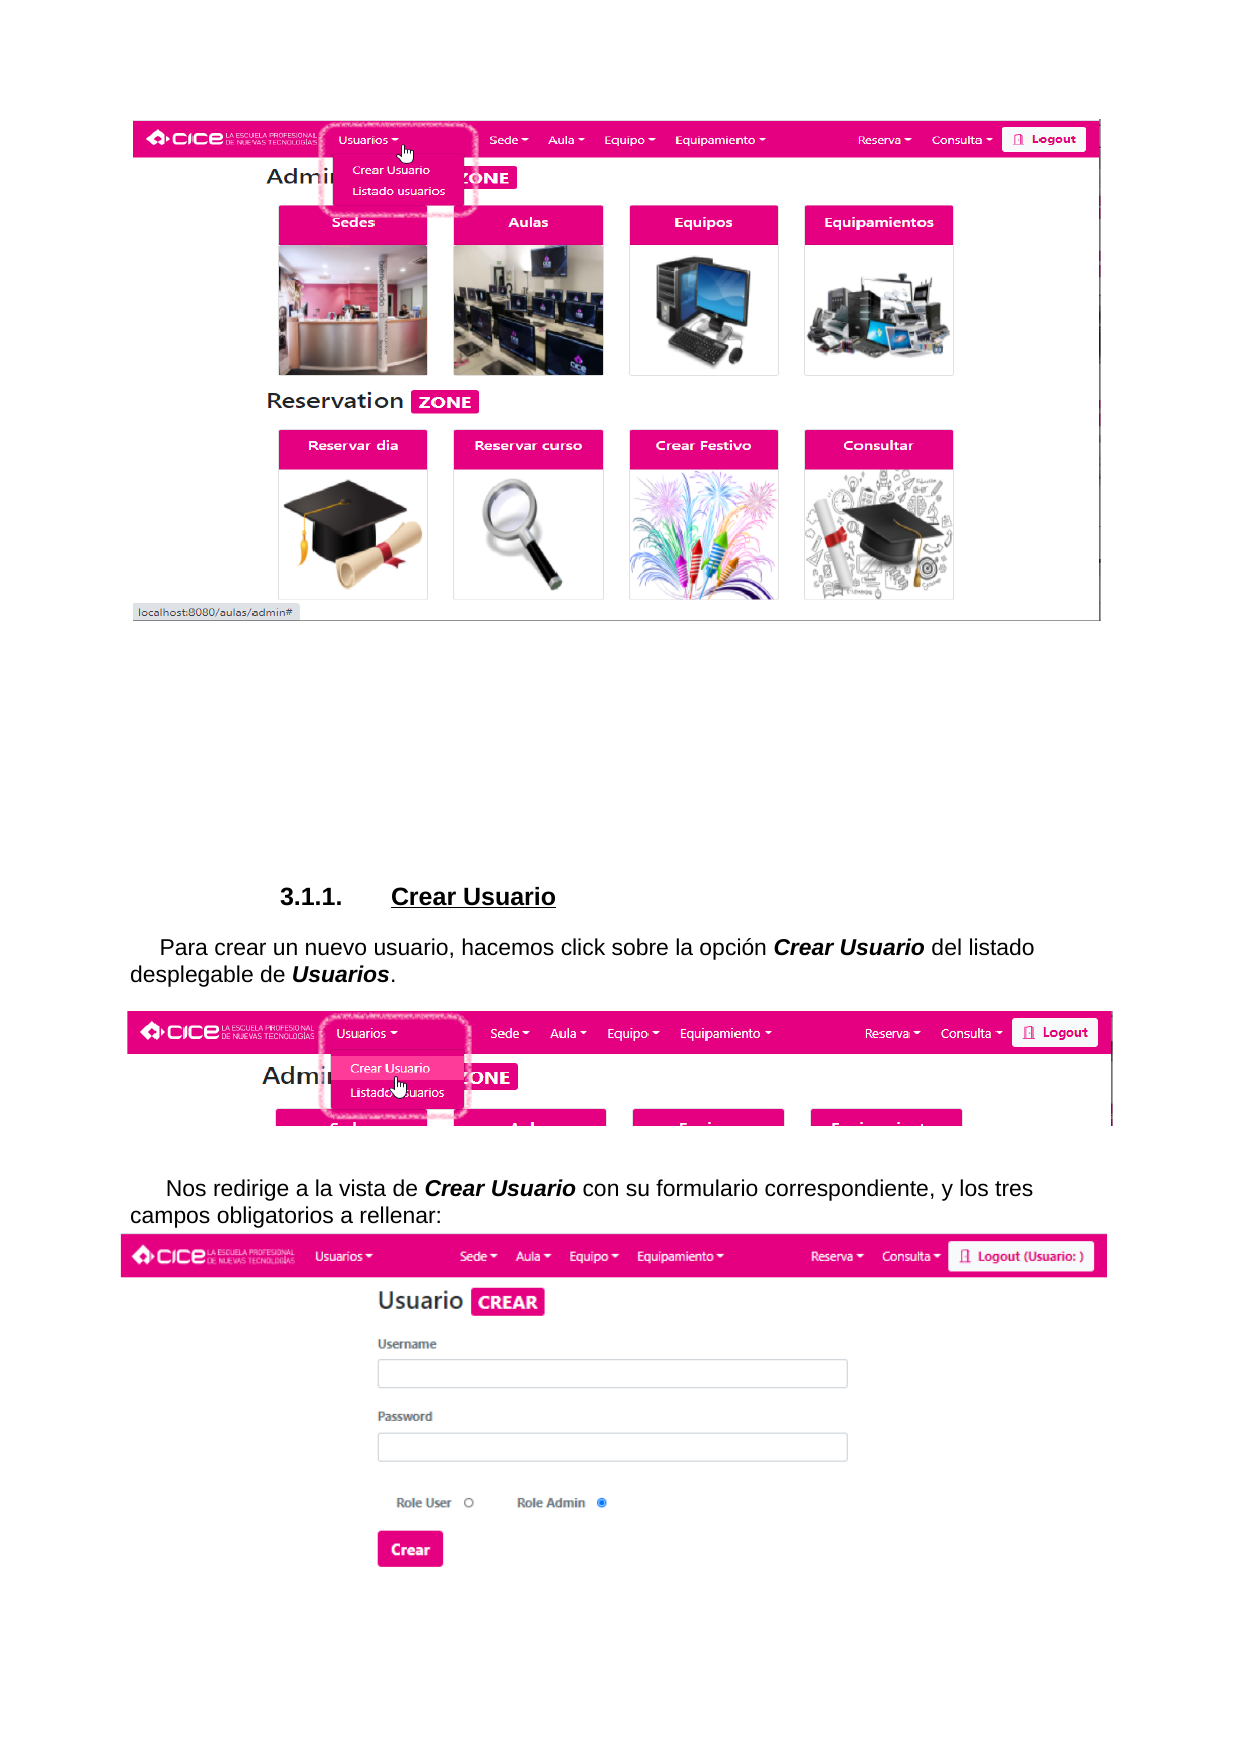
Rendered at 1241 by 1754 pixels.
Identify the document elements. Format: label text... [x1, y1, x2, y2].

picture [133, 119, 1101, 621]
picture [120, 1233, 1107, 1581]
list Crear Usuario [280, 882, 1122, 911]
text Para crear un nuevo usuario, hacemos click sobre la opción Crear Usuario del listado desplegable de Usuarios. [130, 934, 1116, 987]
text Nos redirige a la vista de Crear Usuario con su formulario correspondiente, y los tres campos obligatorios a rellenar: [130, 1175, 1116, 1228]
picture [127, 1011, 1113, 1126]
